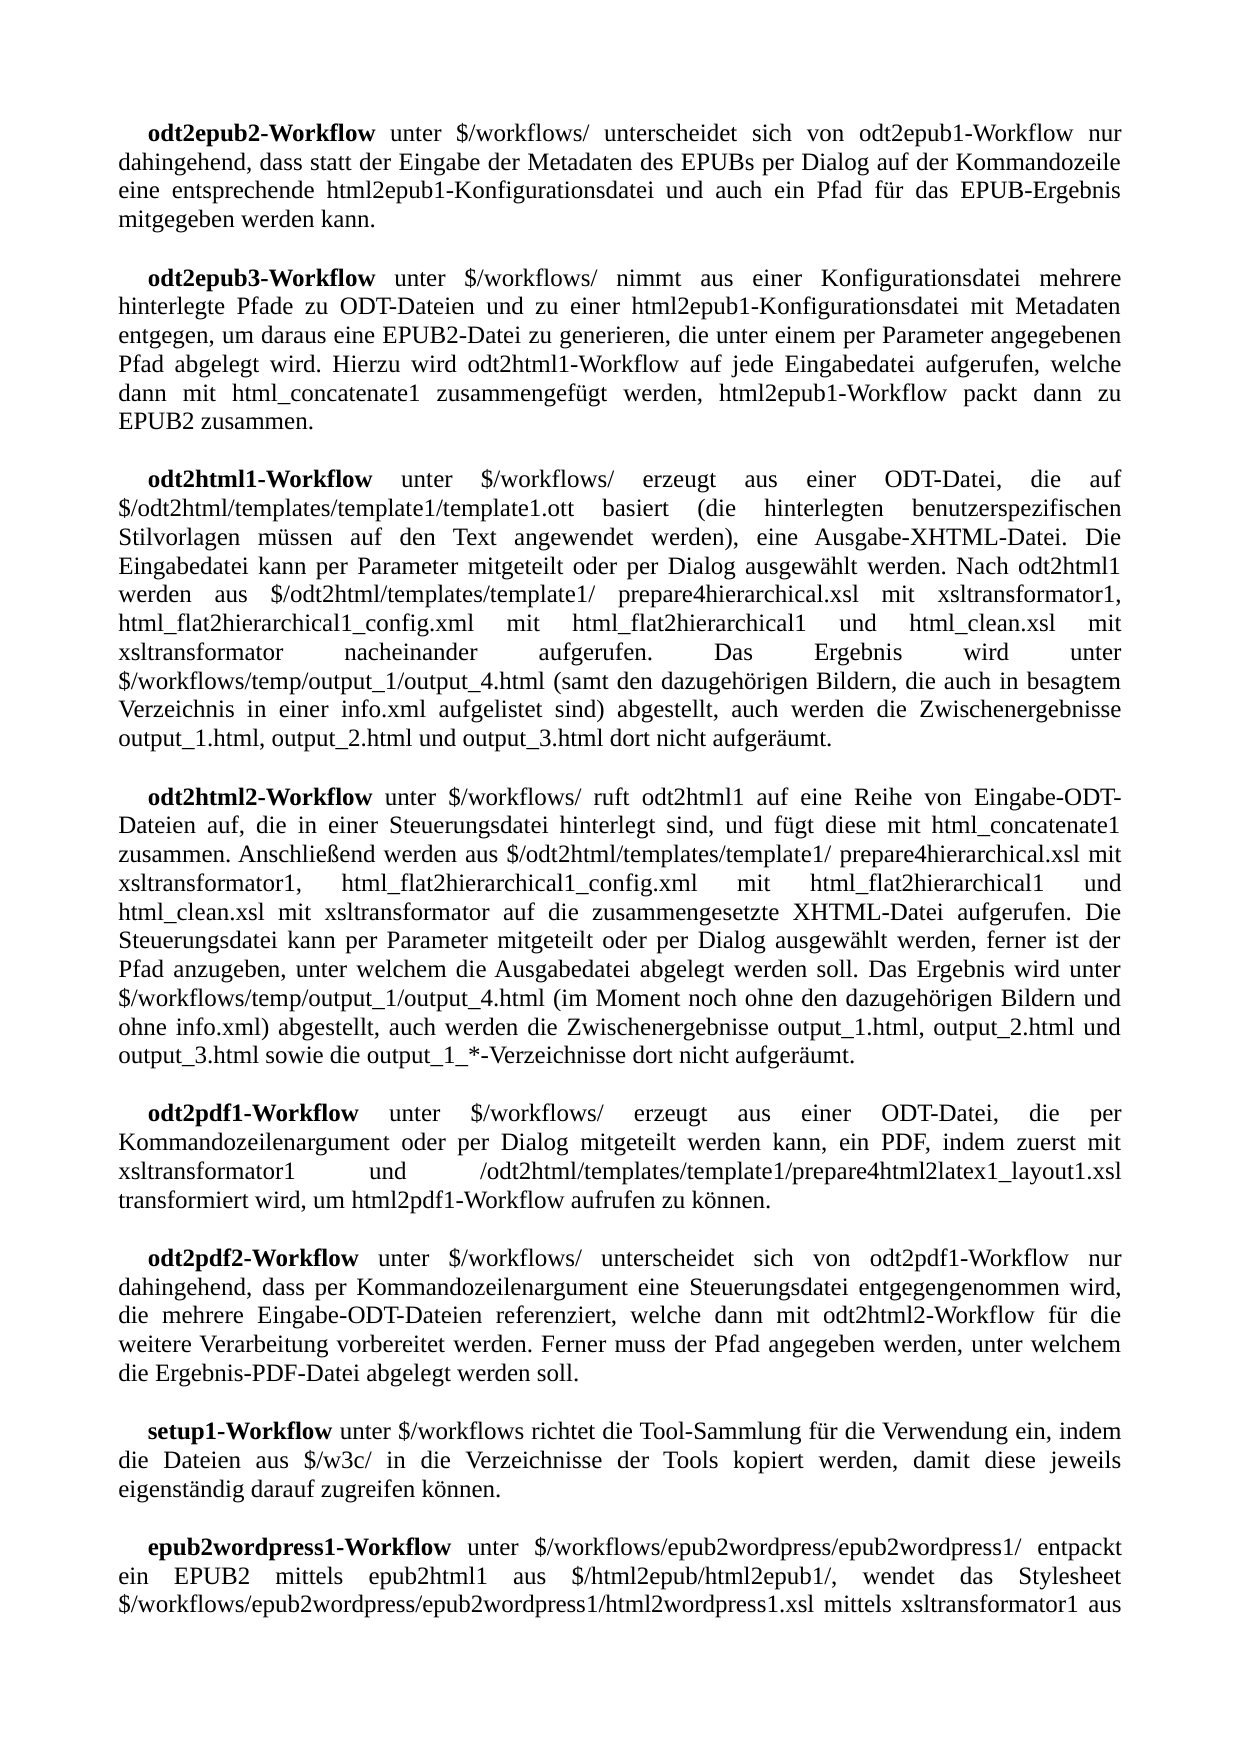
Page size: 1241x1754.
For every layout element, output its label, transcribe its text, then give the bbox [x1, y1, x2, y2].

text odt2html1-Workflow unter $/workflows/ erzeugt aus einer ODT-Datei, die auf $/odt2html/templates/template1/template1.ott basiert (die hinterlegten benutzerspezifischen Stilvorlagen müssen auf den Text angewendet werden), eine Ausgabe-XHTML-Datei. Die Eingabedatei kann per Parameter mitgeteilt oder per Dialog ausgewählt werden. Nach odt2html1 werden aus $/odt2html/templates/template1/ prepare4hierarchical.xsl mit xsltransformator1, html_flat2hierarchical1_config.xml mit html_flat2hierarchical1 und html_clean.xsl mit xsltransformator nacheinander aufgerufen. Das Ergebnis wird unter $/workflows/temp/output_1/output_4.html (samt den dazugehörigen Bildern, die auch in besagtem Verzeichnis in einer info.xml aufgelistet sind) abgestellt, auch werden die Zwischenergebnisse output_1.html, output_2.html und output_3.html dort nicht aufgeräumt. [118, 464, 1122, 752]
text setup1-Workflow unter $/workflows richtet die Tool-Sammlung für die Verwendung ein, indem die Dateien aus $/w3c/ in die Verzeichnisse der Tools kopiert werden, damit diese jeweils eigenständig darauf zugreifen können. [118, 1416, 1122, 1502]
text odt2pdf2-Workflow unter $/workflows/ unterscheidet sich von odt2pdf1-Workflow nur dahingehend, dass per Kommandozeilenargument eine Steuerungsdatei entgegengenommen wird, die mehrere Eingabe-ODT-Dateien referenziert, welche dann mit odt2html2-Workflow für die weitere Verarbeitung vorbereitet werden. Ferner muss der Pfad angegeben werden, unter welchem die Ergebnis-PDF-Datei abgelegt werden soll. [118, 1243, 1122, 1387]
text odt2html2-Workflow unter $/workflows/ ruft odt2html1 auf eine Reihe von Eingabe-ODT-Dateien auf, die in einer Steuerungsdatei hinterlegt sind, und fügt diese mit html_concatenate1 zusammen. Anschließend werden aus $/odt2html/templates/template1/ prepare4hierarchical.xsl mit xsltransformator1, html_flat2hierarchical1_config.xml mit html_flat2hierarchical1 und html_clean.xsl mit xsltransformator auf die zusammengesetzte XHTML-Datei aufgerufen. Die Steuerungsdatei kann per Parameter mitgeteilt oder per Dialog ausgewählt werden, ferner ist der Pfad anzugeben, unter welchem die Ausgabedatei abgelegt werden soll. Das Ergebnis wird unter $/workflows/temp/output_1/output_4.html (im Moment noch ohne den dazugehörigen Bildern und ohne info.xml) abgestellt, auch werden die Zwischenergebnisse output_1.html, output_2.html und output_3.html sowie die output_1_*-Verzeichnisse dort nicht aufgeräumt. [118, 782, 1122, 1069]
text odt2epub2-Workflow unter $/workflows/ unterscheidet sich von odt2epub1-Workflow nur dahingehend, dass statt der Eingabe der Metadaten des EPUBs per Dialog auf der Kommandozeile eine entsprechende html2epub1-Konfigurationsdatei und auch ein Pfad für das EPUB-Ergebnis mitgegeben werden kann. [118, 118, 1122, 233]
text epub2wordpress1-Workflow unter $/workflows/epub2wordpress/epub2wordpress1/ entpackt ein EPUB2 mittels epub2html1 aus $/html2epub/html2epub1/, wendet das Stylesheet $/workflows/epub2wordpress/epub2wordpress1/html2wordpress1.xsl mittels xsltransformator1 aus [118, 1532, 1122, 1618]
text odt2epub3-Workflow unter $/workflows/ nimmt aus einer Konfigurationsdatei mehrere hinterlegte Pfade zu ODT-Dateien und zu einer html2epub1-Konfigurationsdatei mit Metadaten entgegen, um daraus eine EPUB2-Datei zu generieren, die unter einem per Parameter angegebenen Pfad abgelegt wird. Hierzu wird odt2html1-Workflow auf jede Eingabedatei aufgerufen, welche dann mit html_concatenate1 zusammengefügt werden, html2epub1-Workflow packt dann zu EPUB2 zusammen. [118, 263, 1122, 435]
text odt2pdf1-Workflow unter $/workflows/ erzeugt aus einer ODT-Datei, die per Kommandozeilenargument oder per Dialog mitgeteilt werden kann, ein PDF, indem zuerst mit xsltransformator1 und /odt2html/templates/template1/prepare4html2latex1_layout1.xsl transformiert wird, um html2pdf1-Workflow aufrufen zu können. [118, 1098, 1122, 1213]
